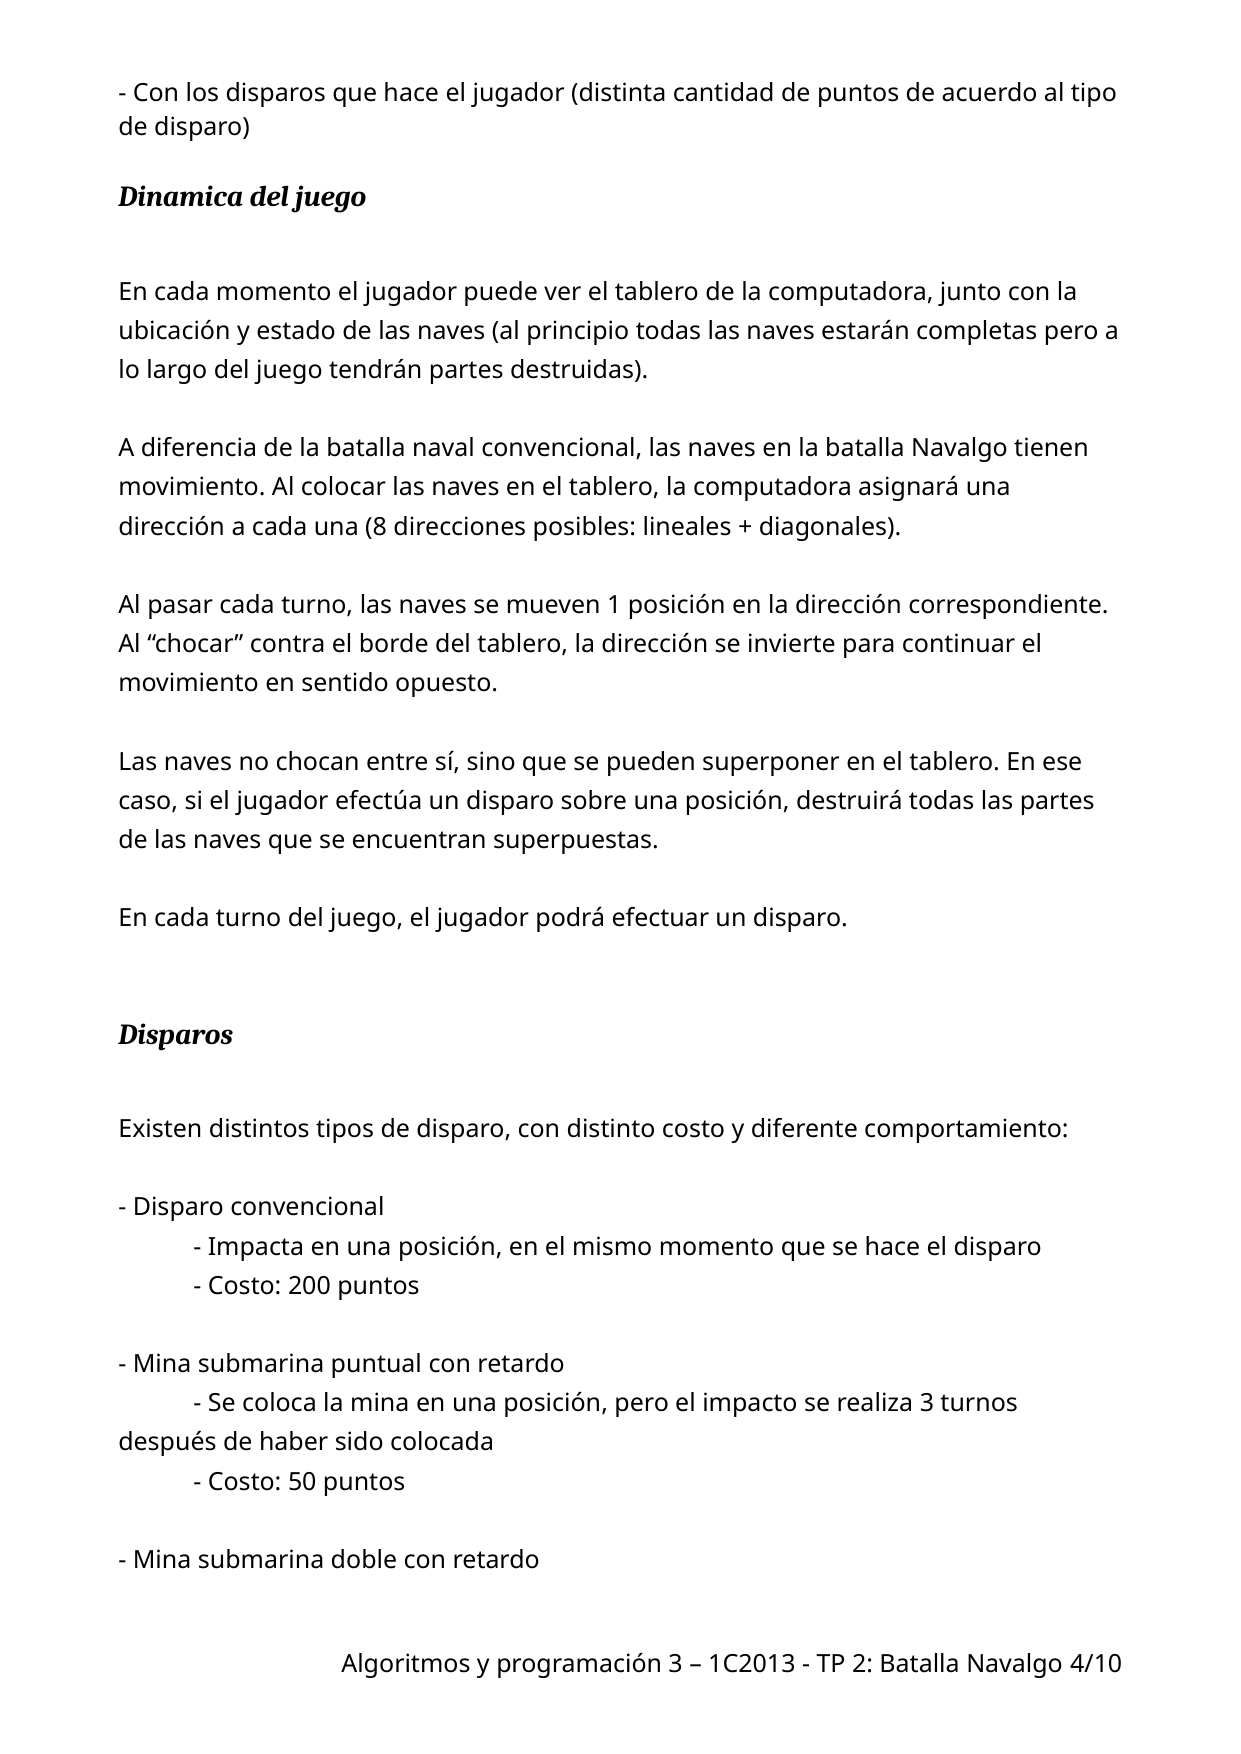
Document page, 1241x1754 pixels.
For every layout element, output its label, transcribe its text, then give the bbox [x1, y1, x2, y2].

subtitle Disparos [118, 1018, 1122, 1052]
text - Costo: 50 puntos [118, 1463, 1122, 1497]
subtitle Dinamica del juego [118, 181, 1122, 214]
text - Con los disparos que hace el jugador (distinta cantidad de puntos de acuerdo al tipo de disparo) [118, 75, 1122, 143]
text En cada momento el jugador puede ver el tablero de la computadora, junto con la ubicación y estado de las naves (al principio todas las naves estarán completas pero a lo largo del juego tendrán partes destruidas). [118, 273, 1122, 386]
text Al pasar cada turno, las naves se mueven 1 posición en la dirección correspondiente. [118, 587, 1122, 621]
text - Disparo convencional [118, 1189, 1122, 1223]
text A diferencia de la batalla naval convencional, las naves en la batalla Navalgo tienen movimiento. Al colocar las naves en el tablero, la computadora asignará una dirección a cada una (8 direcciones posibles: lineales + diagonales). [118, 430, 1122, 542]
text Las naves no chocan entre sí, sino que se pueden superponer en el tablero. En ese caso, si el jugador efectúa un disparo sobre una posición, destruirá todas las partes de las naves que se encuentran superpuestas. [118, 743, 1122, 856]
text En cada turno del juego, el jugador podrá efectuar un disparo. [118, 900, 1122, 934]
text Al “chocar” contra el borde del tablero, la dirección se invierte para continuar el movimiento en sentido opuesto. [118, 626, 1122, 699]
text Existen distintos tipos de disparo, con distinto costo y diferente comportamiento: [118, 1111, 1122, 1145]
text - Mina submarina puntual con retardo [118, 1346, 1122, 1380]
text - Se coloca la mina en una posición, pero el impacto se realiza 3 turnos después de haber sido colocada [118, 1385, 1122, 1458]
text - Mina submarina doble con retardo [118, 1541, 1122, 1576]
text - Impacta en una posición, en el mismo momento que se hace el disparo [118, 1228, 1122, 1262]
text - Costo: 200 puntos [118, 1267, 1122, 1301]
